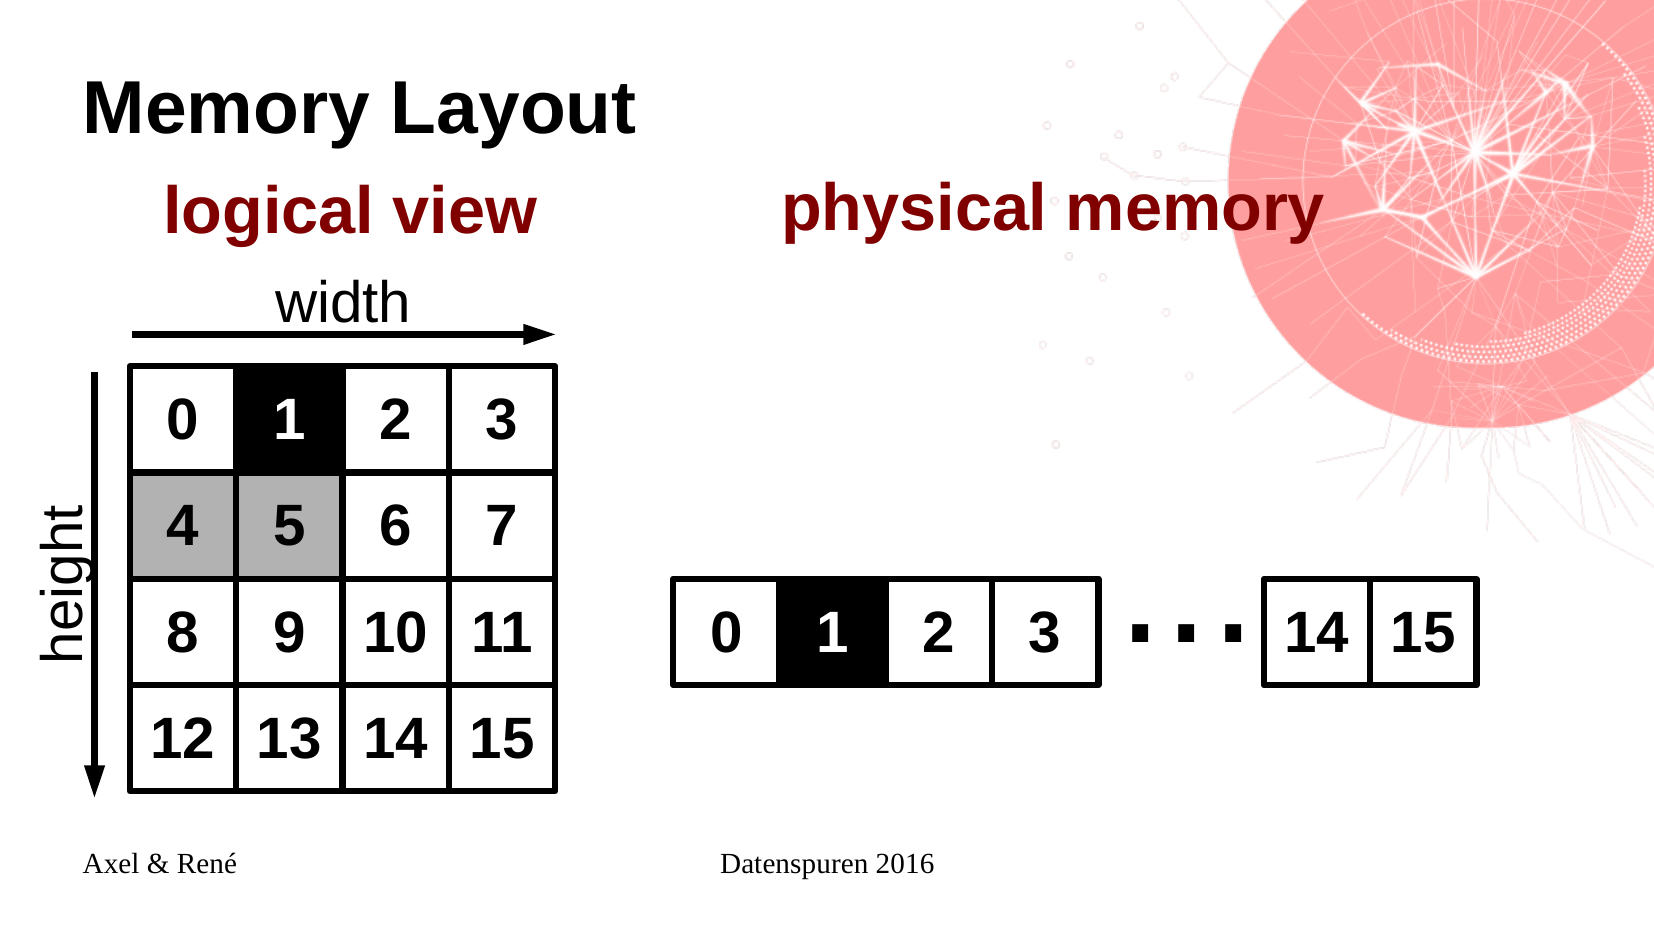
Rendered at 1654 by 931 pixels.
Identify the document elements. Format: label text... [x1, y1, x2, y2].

text_box 9 [236, 578, 342, 685]
text_box 3 [992, 578, 1098, 686]
text_box 0 [129, 366, 236, 473]
title Memory Layout [82, 65, 1571, 150]
text_box 15 [1370, 579, 1477, 686]
text_box 10 [342, 578, 448, 685]
text_box 14 [342, 685, 448, 792]
text_box 0 [673, 578, 779, 686]
text_box 2 [885, 578, 992, 686]
text_box 2 [342, 366, 448, 473]
text_box 15 [448, 685, 556, 792]
text_box 5 [236, 473, 342, 578]
text_box 3 [448, 366, 556, 473]
text_box logical view [148, 165, 563, 256]
text_box 7 [448, 473, 556, 578]
text_box physical memory [766, 162, 1361, 253]
text_box 1 [236, 366, 342, 473]
text_box 1 [779, 578, 885, 686]
text_box 13 [236, 685, 342, 792]
text_box 11 [448, 578, 556, 685]
text_box 14 [1263, 579, 1370, 686]
text_box ... [1098, 484, 1276, 686]
text_box 4 [129, 473, 236, 578]
text_box 8 [129, 578, 236, 685]
text_box 12 [129, 685, 236, 792]
text_box 6 [342, 473, 448, 578]
